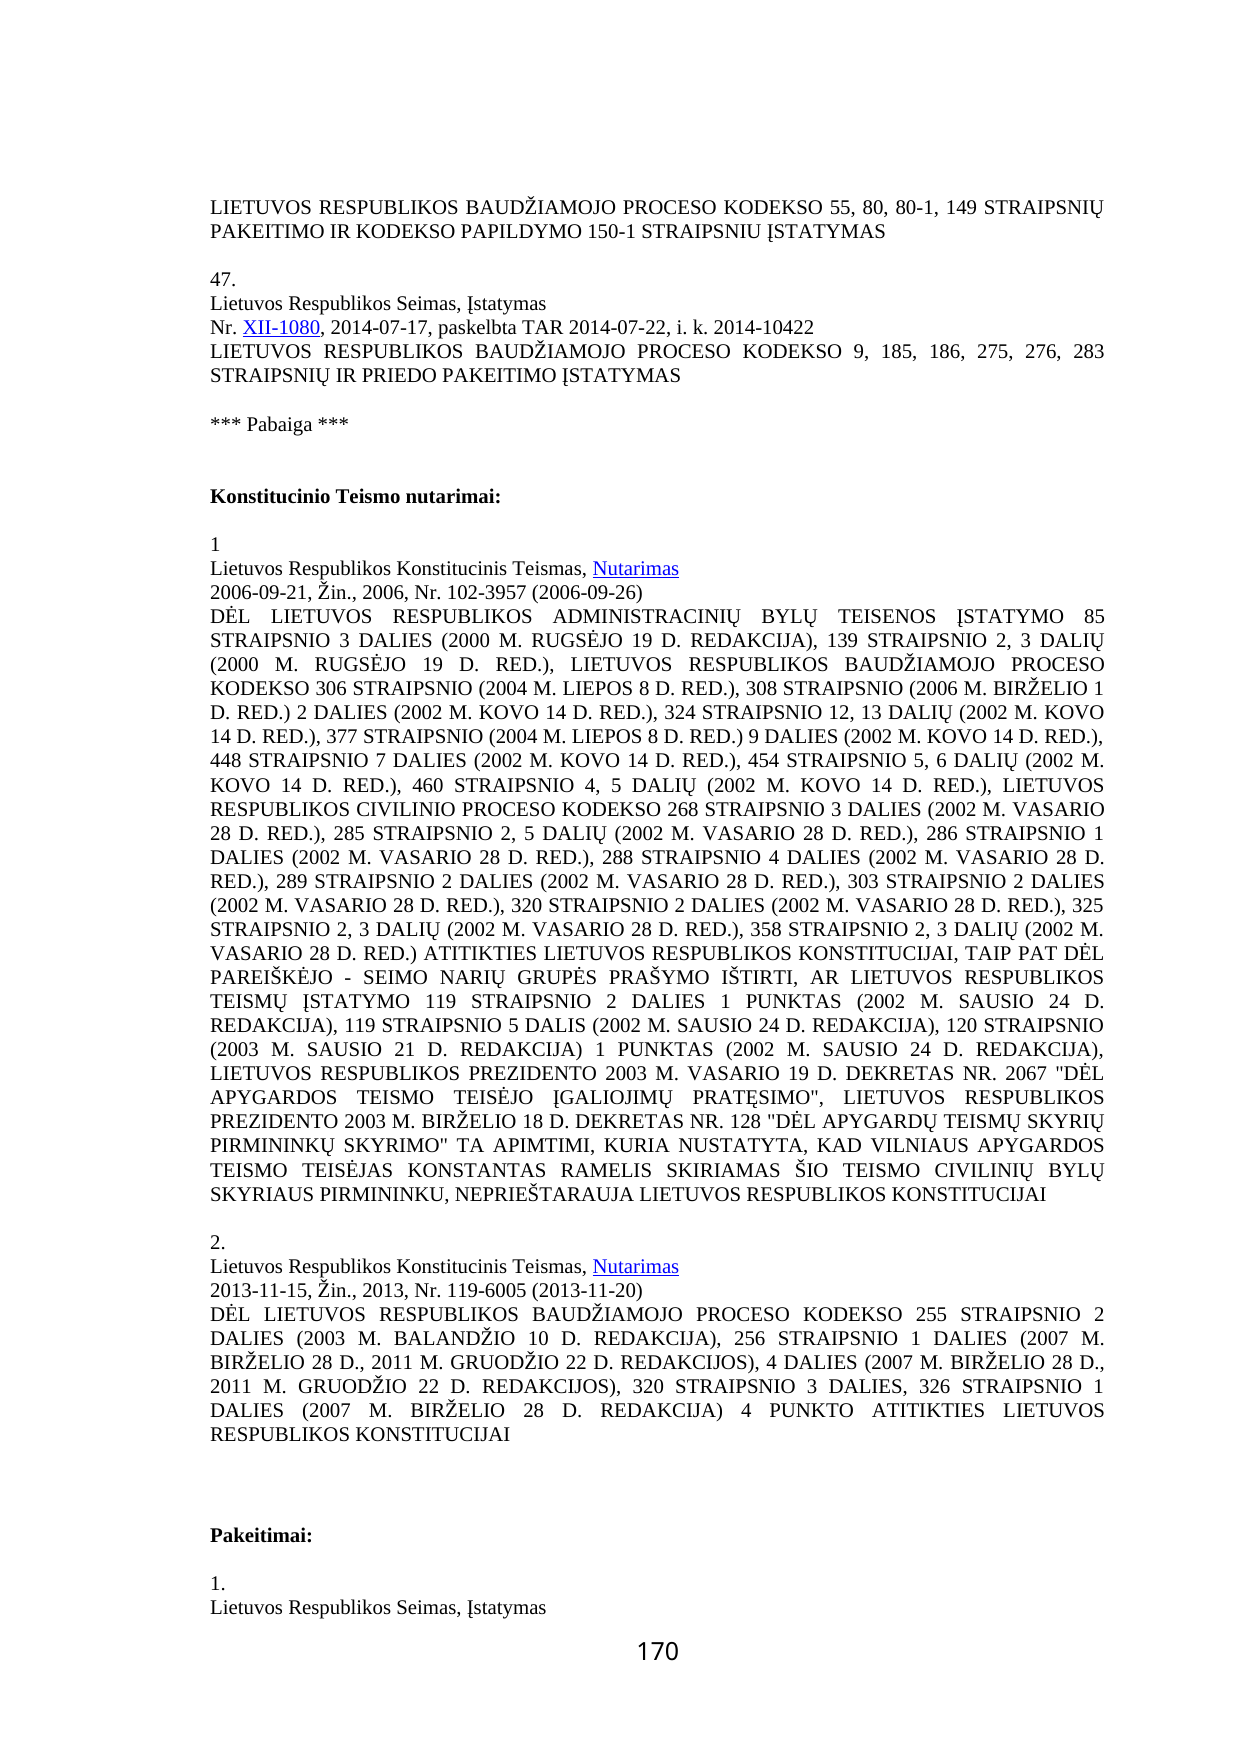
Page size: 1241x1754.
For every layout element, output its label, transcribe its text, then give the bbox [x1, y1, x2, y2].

text Lietuvos Respublikos Seimas, Įstatymas [210, 291, 1106, 315]
text 47. [210, 267, 1106, 291]
text Pakeitimai: [210, 1523, 1106, 1547]
text DĖL LIETUVOS RESPUBLIKOS BAUDŽIAMOJO PROCESO KODEKSO 255 STRAIPSNIO 2 DALIES (2003 M. BALANDŽIO 10 D. REDAKCIJA), 256 STRAIPSNIO 1 DALIES (2007 M. BIRŽELIO 28 D., 2011 M. GRUODŽIO 22 D. REDAKCIJOS), 4 DALIES (2007 M. BIRŽELIO 28 D., 2011 M. GRUODŽIO 22 D. REDAKCIJOS), 320 STRAIPSNIO 3 DALIES, 326 STRAIPSNIO 1 DALIES (2007 M. BIRŽELIO 28 D. REDAKCIJA) 4 PUNKTO ATITIKTIES LIETUVOS RESPUBLIKOS KONSTITUCIJAI [210, 1302, 1106, 1446]
text Lietuvos Respublikos Seimas, Įstatymas [210, 1595, 1106, 1619]
text 2013-11-15, Žin., 2013, Nr. 119-6005 (2013-11-20) [210, 1278, 1106, 1302]
text Konstitucinio Teismo nutarimai: [210, 484, 1106, 508]
text LIETUVOS RESPUBLIKOS BAUDŽIAMOJO PROCESO KODEKSO 9, 185, 186, 275, 276, 283 STRAIPSNIŲ IR PRIEDO PAKEITIMO ĮSTATYMAS [210, 339, 1106, 387]
text *** Pabaiga *** [210, 412, 1106, 436]
text Lietuvos Respublikos Konstitucinis Teismas, Nutarimas [210, 556, 1106, 580]
text 2006-09-21, Žin., 2006, Nr. 102-3957 (2006-09-26) [210, 580, 1106, 604]
text 2. [210, 1230, 1106, 1254]
text 1. [210, 1571, 1106, 1595]
text 1 [210, 532, 1106, 556]
text Lietuvos Respublikos Konstitucinis Teismas, Nutarimas [210, 1254, 1106, 1278]
text Nr. XII-1080, 2014-07-17, paskelbta TAR 2014-07-22, i. k. 2014-10422 [210, 315, 1106, 339]
text LIETUVOS RESPUBLIKOS BAUDŽIAMOJO PROCESO KODEKSO 55, 80, 80-1, 149 STRAIPSNIŲ PAKEITIMO IR KODEKSO PAPILDYMO 150-1 STRAIPSNIU ĮSTATYMAS [210, 195, 1106, 243]
text DĖL LIETUVOS RESPUBLIKOS ADMINISTRACINIŲ BYLŲ TEISENOS ĮSTATYMO 85 STRAIPSNIO 3 DALIES (2000 M. RUGSĖJO 19 D. REDAKCIJA), 139 STRAIPSNIO 2, 3 DALIŲ (2000 M. RUGSĖJO 19 D. RED.), LIETUVOS RESPUBLIKOS BAUDŽIAMOJO PROCESO KODEKSO 306 STRAIPSNIO (2004 M. LIEPOS 8 D. RED.), 308 STRAIPSNIO (2006 M. BIRŽELIO 1 D. RED.) 2 DALIES (2002 M. KOVO 14 D. RED.), 324 STRAIPSNIO 12, 13 DALIŲ (2002 M. KOVO 14 D. RED.), 377 STRAIPSNIO (2004 M. LIEPOS 8 D. RED.) 9 DALIES (2002 M. KOVO 14 D. RED.), 448 STRAIPSNIO 7 DALIES (2002 M. KOVO 14 D. RED.), 454 STRAIPSNIO 5, 6 DALIŲ (2002 M. KOVO 14 D. RED.), 460 STRAIPSNIO 4, 5 DALIŲ (2002 M. KOVO 14 D. RED.), LIETUVOS RESPUBLIKOS CIVILINIO PROCESO KODEKSO 268 STRAIPSNIO 3 DALIES (2002 M. VASARIO 28 D. RED.), 285 STRAIPSNIO 2, 5 DALIŲ (2002 M. VASARIO 28 D. RED.), 286 STRAIPSNIO 1 DALIES (2002 M. VASARIO 28 D. RED.), 288 STRAIPSNIO 4 DALIES (2002 M. VASARIO 28 D. RED.), 289 STRAIPSNIO 2 DALIES (2002 M. VASARIO 28 D. RED.), 303 STRAIPSNIO 2 DALIES (2002 M. VASARIO 28 D. RED.), 320 STRAIPSNIO 2 DALIES (2002 M. VASARIO 28 D. RED.), 325 STRAIPSNIO 2, 3 DALIŲ (2002 M. VASARIO 28 D. RED.), 358 STRAIPSNIO 2, 3 DALIŲ (2002 M. VASARIO 28 D. RED.) ATITIKTIES LIETUVOS RESPUBLIKOS KONSTITUCIJAI, TAIP PAT DĖL PAREIŠKĖJO - SEIMO NARIŲ GRUPĖS PRAŠYMO IŠTIRTI, AR LIETUVOS RESPUBLIKOS TEISMŲ ĮSTATYMO 119 STRAIPSNIO 2 DALIES 1 PUNKTAS (2002 M. SAUSIO 24 D. REDAKCIJA), 119 STRAIPSNIO 5 DALIS (2002 M. SAUSIO 24 D. REDAKCIJA), 120 STRAIPSNIO (2003 M. SAUSIO 21 D. REDAKCIJA) 1 PUNKTAS (2002 M. SAUSIO 24 D. REDAKCIJA), LIETUVOS RESPUBLIKOS PREZIDENTO 2003 M. VASARIO 19 D. DEKRETAS NR. 2067 "DĖL APYGARDOS TEISMO TEISĖJO ĮGALIOJIMŲ PRATĘSIMO", LIETUVOS RESPUBLIKOS PREZIDENTO 2003 M. BIRŽELIO 18 D. DEKRETAS NR. 128 "DĖL APYGARDŲ TEISMŲ SKYRIŲ PIRMININKŲ SKYRIMO" TA APIMTIMI, KURIA NUSTATYTA, KAD VILNIAUS APYGARDOS TEISMO TEISĖJAS KONSTANTAS RAMELIS SKIRIAMAS ŠIO TEISMO CIVILINIŲ BYLŲ SKYRIAUS PIRMININKU, NEPRIEŠTARAUJA LIETUVOS RESPUBLIKOS KONSTITUCIJAI [210, 604, 1106, 1206]
